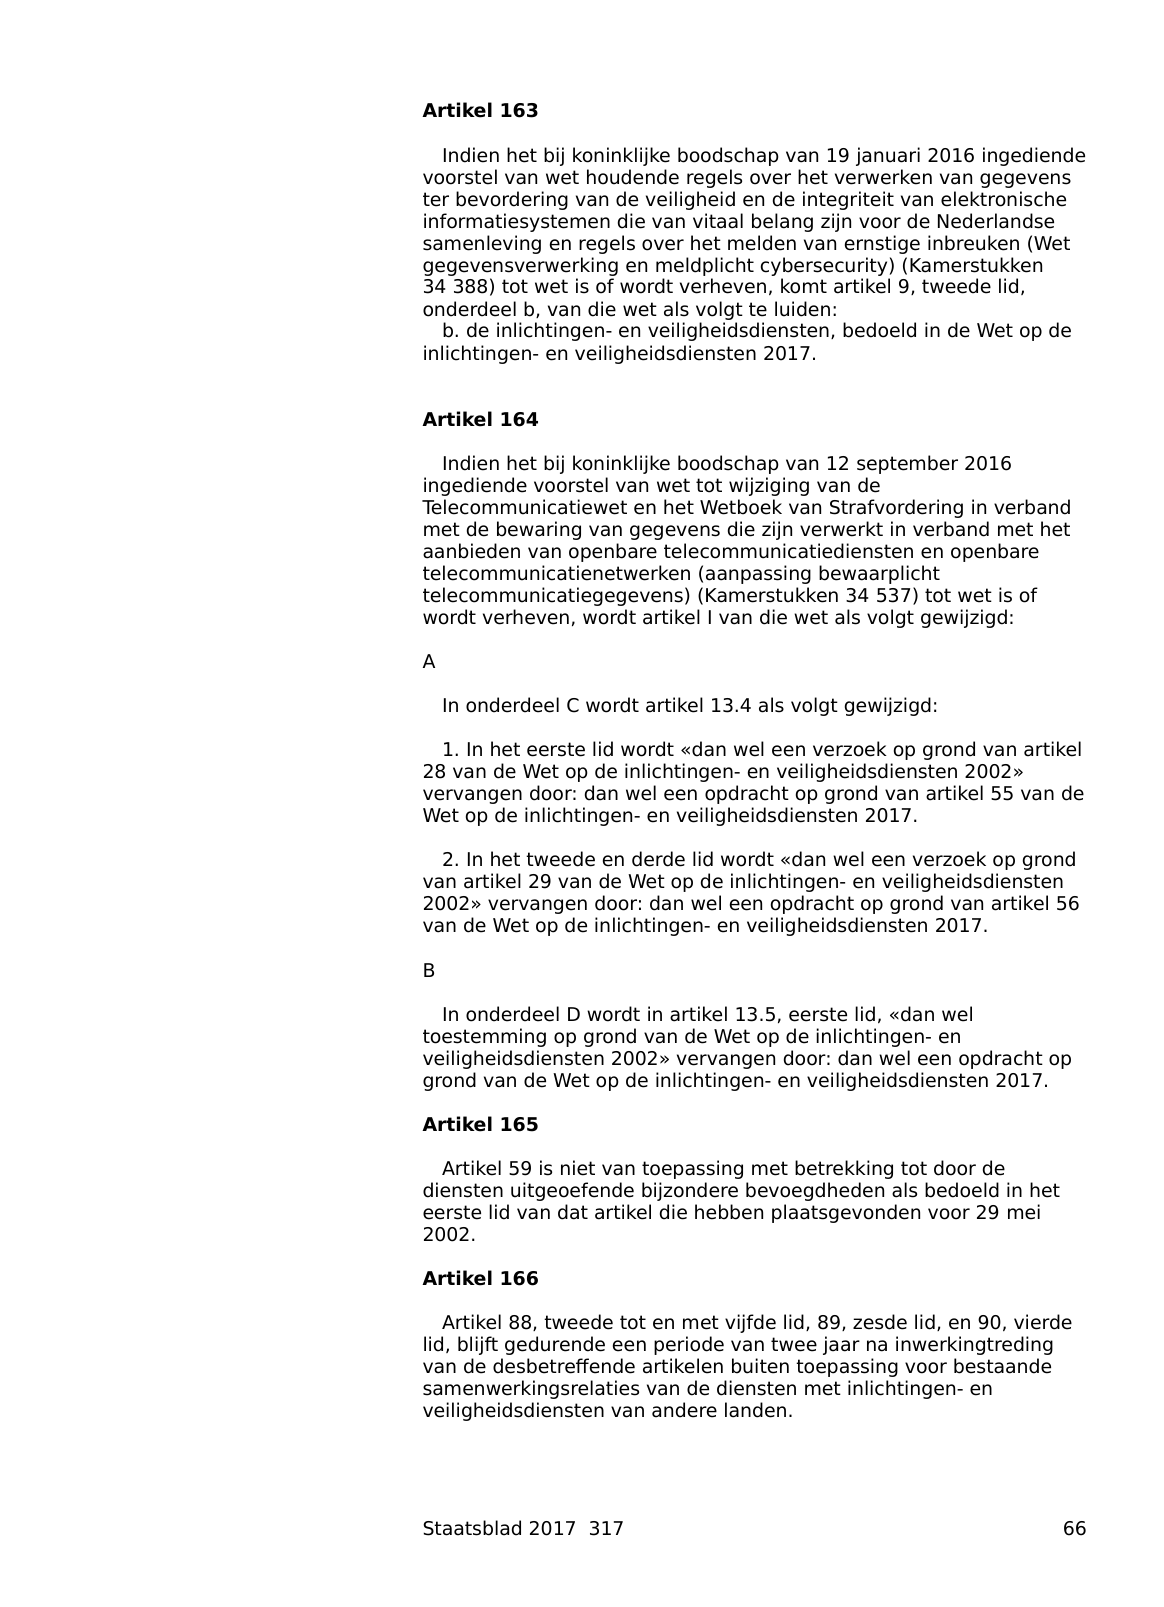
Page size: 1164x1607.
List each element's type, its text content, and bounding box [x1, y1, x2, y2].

subtitle Artikel 166 [422, 1268, 1087, 1290]
text 1. In het eerste lid wordt «dan wel een verzoek op grond van artikel 28 van de Wet op de inlichtingen- en veiligheidsdiensten 2002» vervangen door: dan wel een opdracht op grond van artikel 55 van de Wet op de inlichtingen- en veiligheidsdiensten 2017. [422, 739, 1087, 827]
text B [422, 959, 1087, 981]
subtitle Artikel 165 [422, 1114, 1087, 1136]
text Artikel 88, tweede tot en met vijfde lid, 89, zesde lid, en 90, vierde lid, blijft gedurende een periode van twee jaar na inwerkingtreding van de desbetreffende artikelen buiten toepassing voor bestaande samenwerkingsrelaties van de diensten met inlichtingen- en veiligheidsdiensten van andere landen. [422, 1312, 1087, 1422]
text Artikel 59 is niet van toepassing met betrekking tot door de diensten uitgeoefende bijzondere bevoegdheden als bedoeld in het eerste lid van dat artikel die hebben plaatsgevonden voor 29 mei 2002. [422, 1158, 1087, 1246]
text 2. In het tweede en derde lid wordt «dan wel een verzoek op grond van artikel 29 van de Wet op de inlichtingen- en veiligheidsdiensten 2002» vervangen door: dan wel een opdracht op grond van artikel 56 van de Wet op de inlichtingen- en veiligheidsdiensten 2017. [422, 849, 1087, 937]
text In onderdeel D wordt in artikel 13.5, eerste lid, «dan wel toestemming op grond van de Wet op de inlichtingen- en veiligheidsdiensten 2002» vervangen door: dan wel een opdracht op grond van de Wet op de inlichtingen- en veiligheidsdiensten 2017. [422, 1004, 1087, 1092]
subtitle Artikel 163 [422, 100, 1087, 122]
text Indien het bij koninklijke boodschap van 19 januari 2016 ingediende voorstel van wet houdende regels over het verwerken van gegevens ter bevordering van de veiligheid en de integriteit van elektronische informatiesystemen die van vitaal belang zijn voor de Nederlandse samenleving en regels over het melden van ernstige inbreuken (Wet gegevensverwerking en meldplicht cybersecurity) (Kamerstukken 34 388) tot wet is of wordt verheven, komt artikel 9, tweede lid, onderdeel b, van die wet als volgt te luiden: [422, 144, 1087, 320]
text b. de inlichtingen- en veiligheidsdiensten, bedoeld in de Wet op de inlichtingen- en veiligheidsdiensten 2017. [422, 320, 1087, 364]
text In onderdeel C wordt artikel 13.4 als volgt gewijzigd: [422, 695, 1087, 717]
text Indien het bij koninklijke boodschap van 12 september 2016 ingediende voorstel van wet tot wijziging van de Telecommunicatiewet en het Wetboek van Strafvordering in verband met de bewaring van gegevens die zijn verwerkt in verband met het aanbieden van openbare telecommunicatiediensten en openbare telecommunicatienetwerken (aanpassing bewaarplicht telecommunicatiegegevens) (Kamerstukken 34 537) tot wet is of wordt verheven, wordt artikel I van die wet als volgt gewijzigd: [422, 453, 1087, 629]
subtitle Artikel 164 [422, 409, 1087, 431]
text A [422, 651, 1087, 673]
